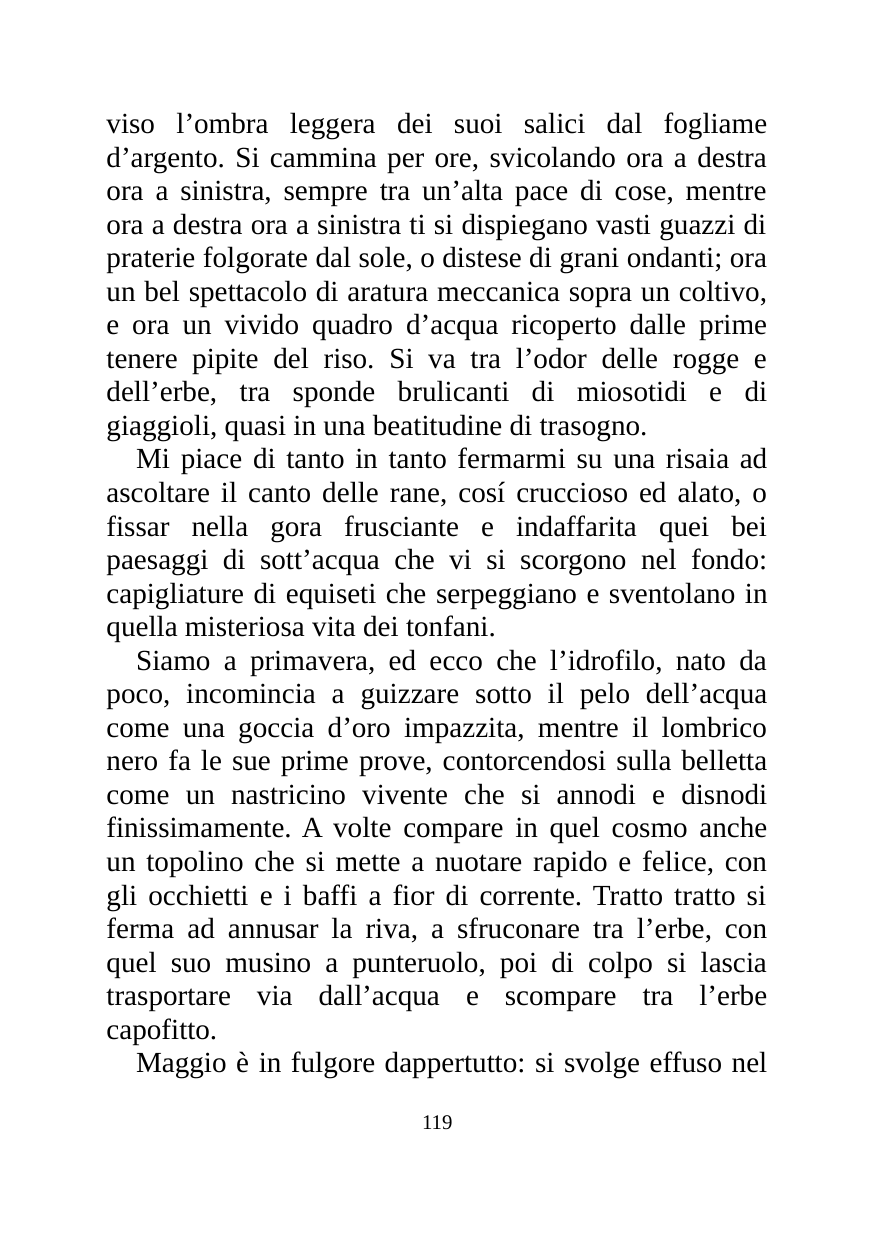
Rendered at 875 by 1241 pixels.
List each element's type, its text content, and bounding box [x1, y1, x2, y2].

text viso l’ombra leggera dei suoi salici dal fogliame d’argento. Si cammina per ore, svicolando ora a destra ora a sinistra, sempre tra un’alta pace di cose, mentre ora a destra ora a sinistra ti si dispiegano vasti guazzi di praterie folgorate dal sole, o distese di grani ondanti; ora un bel spettacolo di aratura meccanica sopra un coltivo, e ora un vivido quadro d’acqua ricoperto dalle prime tenere pipite del riso. Si va tra l’odor delle rogge e dell’erbe, tra sponde brulicanti di miosotidi e di giaggioli, quasi in una beatitudine di trasogno. [106, 106, 768, 442]
text Maggio è in fulgore dappertutto: si svolge effuso nel [106, 1045, 768, 1079]
text Siamo a primavera, ed ecco che l’idrofilo, nato da poco, incomincia a guizzare sotto il pelo dell’acqua come una goccia d’oro impazzita, mentre il lombrico nero fa le sue prime prove, contorcendosi sulla belletta come un nastricino vivente che si annodi e disnodi finissimamente. A volte compare in quel cosmo anche un topolino che si mette a nuotare rapido e felice, con gli occhietti e i baffi a fior di corrente. Tratto tratto si ferma ad annusar la riva, a sfruconare tra l’erbe, con quel suo musino a punteruolo, poi di colpo si lascia trasportare via dall’acqua e scompare tra l’erbe capofitto. [106, 643, 768, 1045]
text Mi piace di tanto in tanto fermarmi su una risaia ad ascoltare il canto delle rane, cosí cruccioso ed alato, o fissar nella gora frusciante e indaffarita quei bei paesaggi di sott’acqua che vi si scorgono nel fondo: capigliature di equiseti che serpeggiano e sventolano in quella misteriosa vita dei tonfani. [106, 442, 768, 643]
